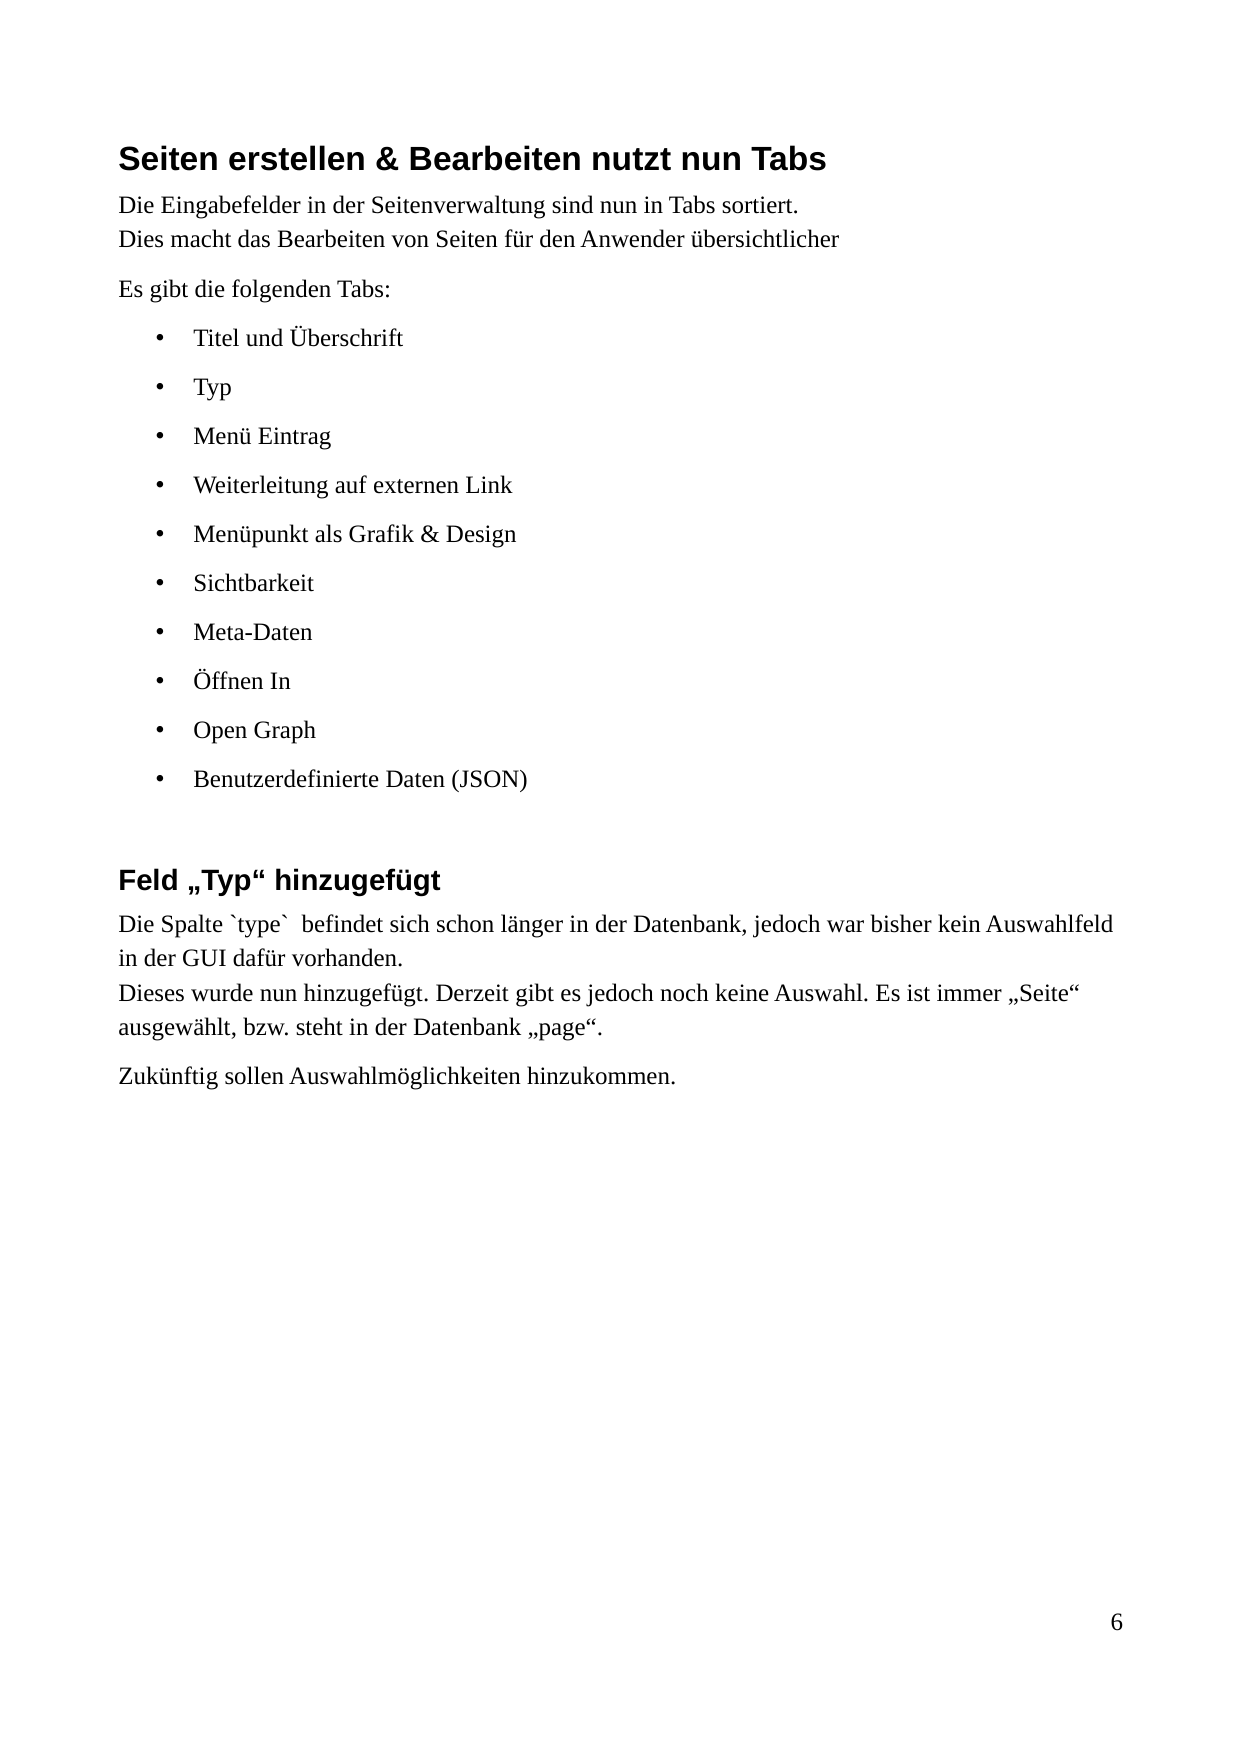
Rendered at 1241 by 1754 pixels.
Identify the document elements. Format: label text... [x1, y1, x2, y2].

subtitle Seiten erstellen & Bearbeiten nutzt nun Tabs [118, 139, 1123, 178]
subtitle Feld „Typ“ hinzugefügt [118, 862, 1123, 896]
text Es gibt die folgenden Tabs: [118, 274, 1123, 302]
list Typ [156, 372, 1123, 401]
text Zukünftig sollen Auswahlmöglichkeiten hinzukommen. [118, 1061, 1123, 1090]
list Menüpunkt als Grafik & Design [156, 519, 1123, 548]
list Weiterleitung auf externen Link [156, 470, 1123, 499]
list Open Graph [156, 715, 1123, 744]
list Benutzerdefinierte Daten (JSON) [156, 764, 1123, 793]
list Öffnen In [156, 666, 1123, 695]
list Sichtbarkeit [156, 568, 1123, 597]
list Menü Eintrag [156, 421, 1123, 449]
list Meta-Daten [156, 617, 1123, 646]
list Titel und Überschrift [156, 323, 1123, 351]
text Die Spalte `type` befindet sich schon länger in der Datenbank, jedoch war bisher kein Auswahlfeld in der GUI dafür vorhanden. Dieses wurde nun hinzugefügt. Derzeit gibt es jedoch noch keine Auswahl. Es ist immer „Seite“ ausgewählt, bzw. steht in der Datenbank „page“. [118, 909, 1123, 1041]
text Die Eingabefelder in der Seitenverwaltung sind nun in Tabs sortiert. Dies macht das Bearbeiten von Seiten für den Anwender übersichtlicher [118, 190, 1123, 253]
